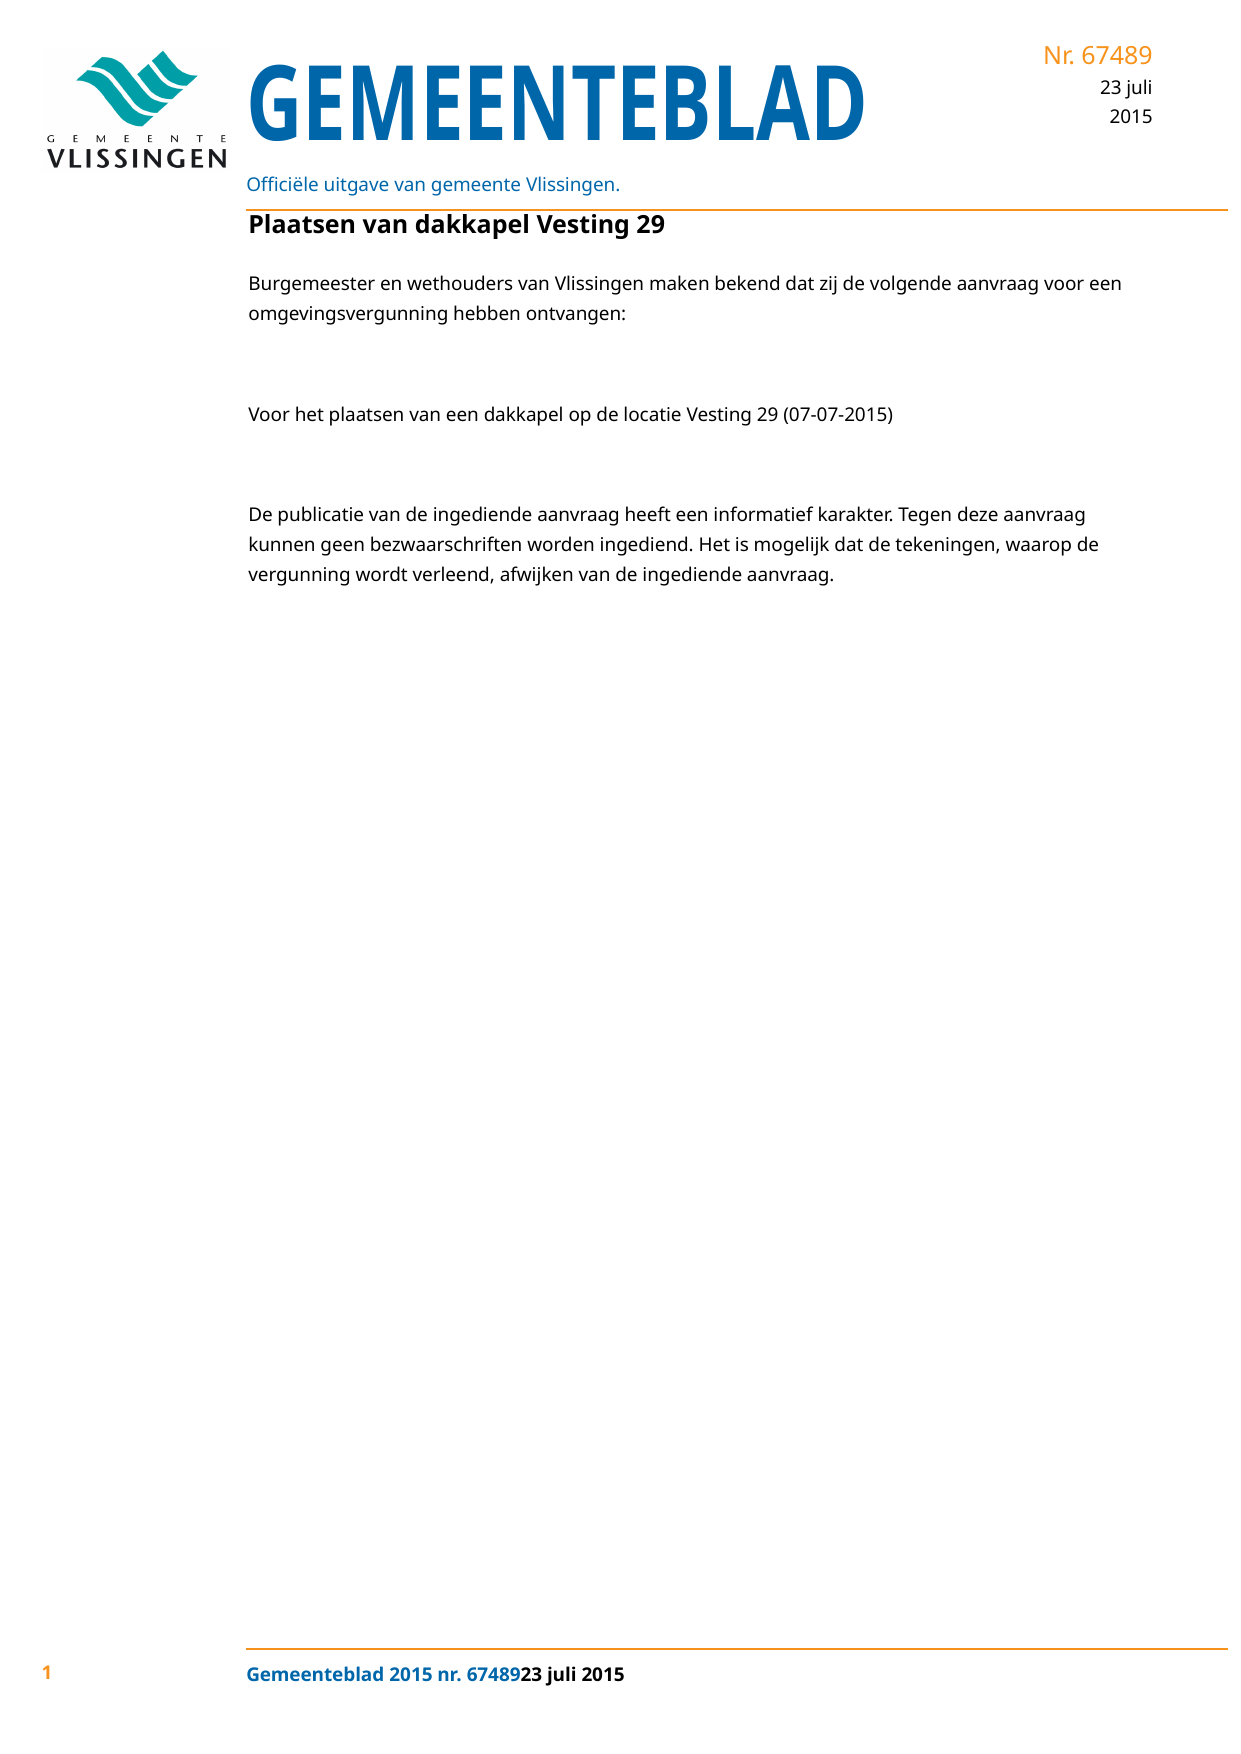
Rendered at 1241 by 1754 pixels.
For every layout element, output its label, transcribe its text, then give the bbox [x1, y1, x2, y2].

picture [41, 47, 231, 172]
text Burgemeester en wethouders van Vlissingen maken bekend dat zij de volgende aanvraag voor een omgevingsvergunning hebben ontvangen: [248, 270, 1152, 326]
text Plaatsen van dakkapel Vesting 29 [248, 211, 1152, 241]
text Voor het plaatsen van een dakkapel op de locatie Vesting 29 (07-07-2015) [248, 401, 1152, 426]
text De publicatie van de ingediende aanvraag heeft een informatief karakter. Tegen deze aanvraag kunnen geen bezwaarschriften worden ingediend. Het is mogelijk dat de tekeningen, waarop de vergunning wordt verleend, afwijken van de ingediende aanvraag. [248, 502, 1152, 586]
